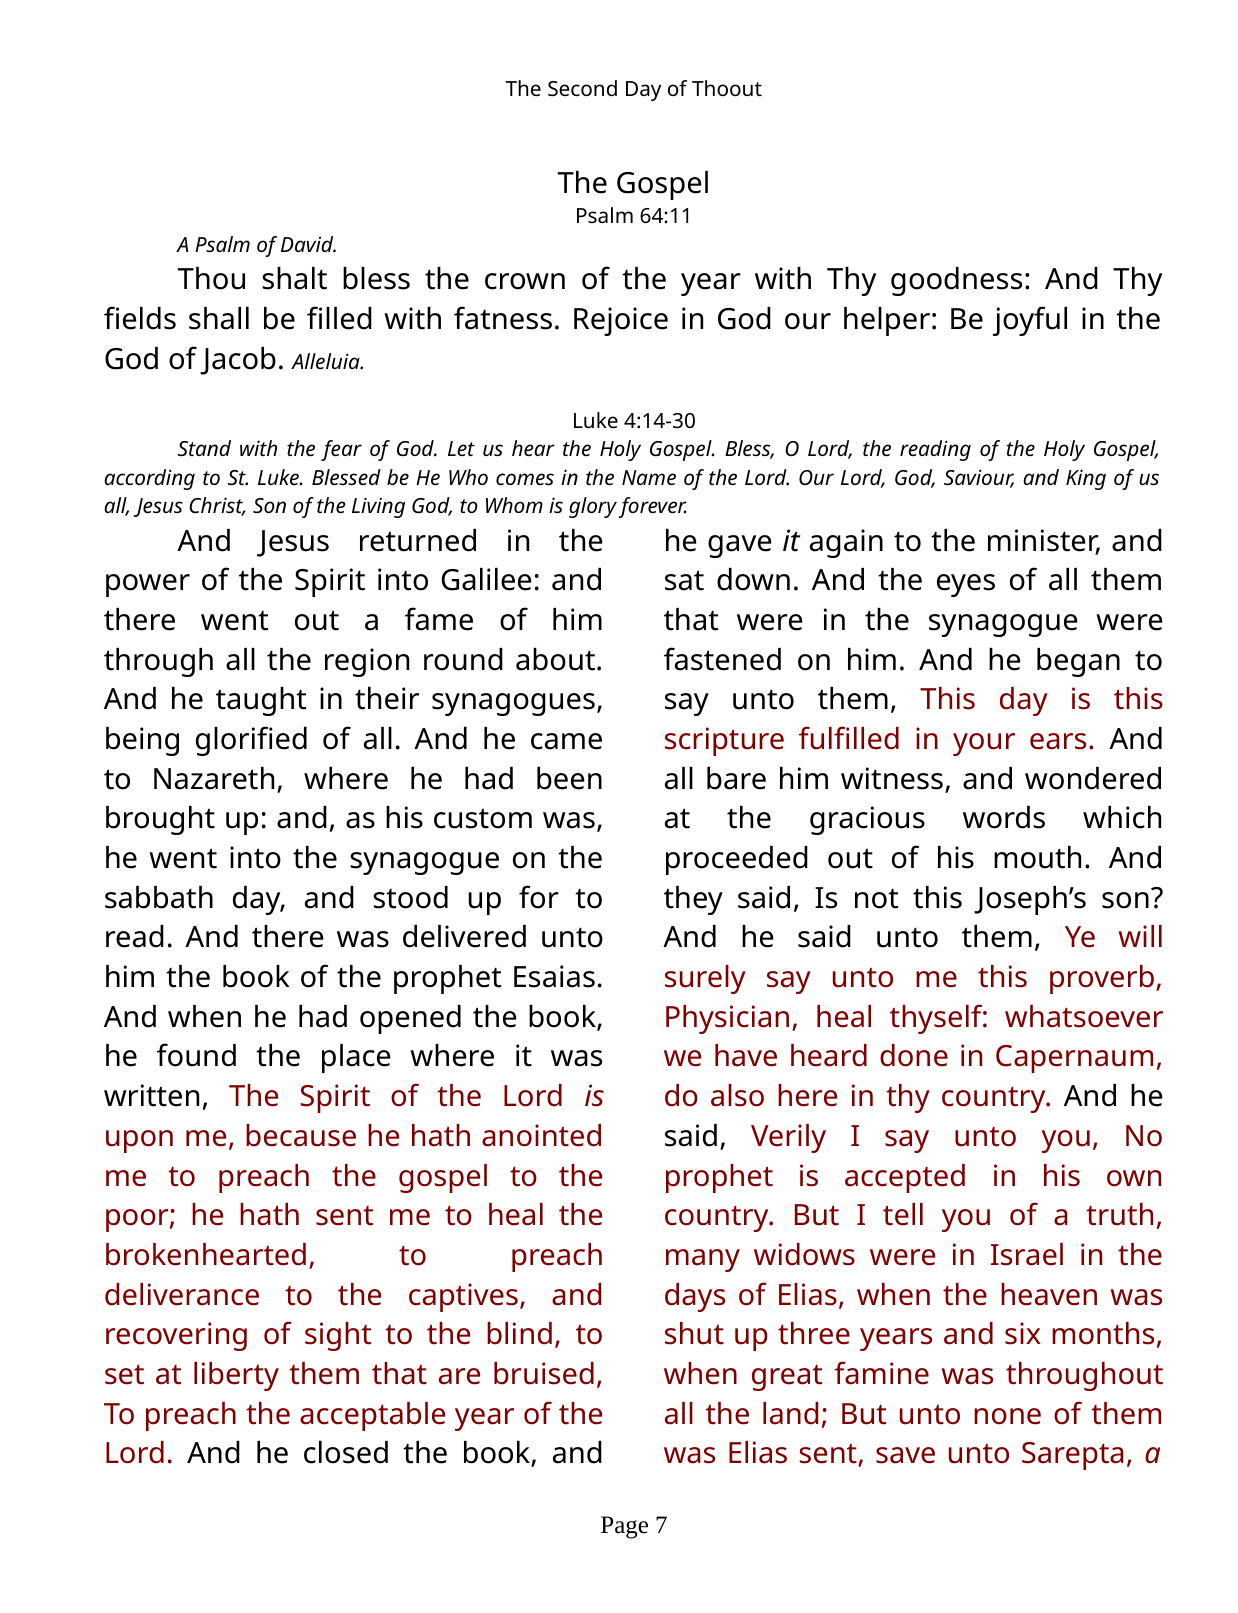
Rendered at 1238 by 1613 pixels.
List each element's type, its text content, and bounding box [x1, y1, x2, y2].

text And Jesus returned in the power of the Spirit into Galilee: and there went out a fame of him through all the region round about. And he taught in their synagogues, being glorified of all. And he came to Nazareth, where he had been brought up: and, as his custom was, he went into the synagogue on the sabbath day, and stood up for to read. And there was delivered unto him the book of the prophet Esaias. And when he had opened the book, he found the place where it was written, The Spirit of the Lord is upon me, because he hath anointed me to preach the gospel to the poor; he hath sent me to heal the brokenhearted, to preach deliverance to the captives, and recovering of sight to the blind, to set at liberty them that are bruised, To preach the acceptable year of the Lord. And he closed the book, and [103, 520, 604, 1472]
text Thou shalt bless the crown of the year with Thy goodness: And Thy fields shall be filled with fatness. Rejoice in God our helper: Be joyful in the God of Jacob. Alleluia. [103, 258, 1164, 378]
text Psalm 64:11 [103, 202, 1164, 230]
text he gave it again to the minister, and sat down. And the eyes of all them that were in the synagogue were fastened on him. And he began to say unto them, This day is this scripture fulfilled in your ears. And all bare him witness, and wondered at the gracious words which proceeded out of his mouth. And they said, Is not this Joseph’s son? And he said unto them, Ye will surely say unto me this proverb, Physician, heal thyself: whatsoever we have heard done in Capernaum, do also here in thy country. And he said, Verily I say unto you, No prophet is accepted in his own country. But I tell you of a truth, many widows were in Israel in the days of Elias, when the heaven was shut up three years and six months, when great famine was throughout all the land; But unto none of them was Elias sent, save unto Sarepta, a [663, 520, 1164, 1472]
text The Gospel [103, 162, 1164, 202]
text The Second Day of Thoout [102, 74, 1165, 102]
text A Psalm of David. [103, 230, 1164, 258]
text Stand with the fear of God. Let us hear the Holy Gospel. Bless, O Lord, the reading of the Holy Gospel, according to St. Luke. Blessed be He Who comes in the Name of the Lord. Our Lord, God, Saviour, and King of us all, Jesus Christ, Son of the Living God, to Whom is glory forever. [103, 434, 1164, 520]
text Luke 4:14-30 [103, 406, 1164, 434]
